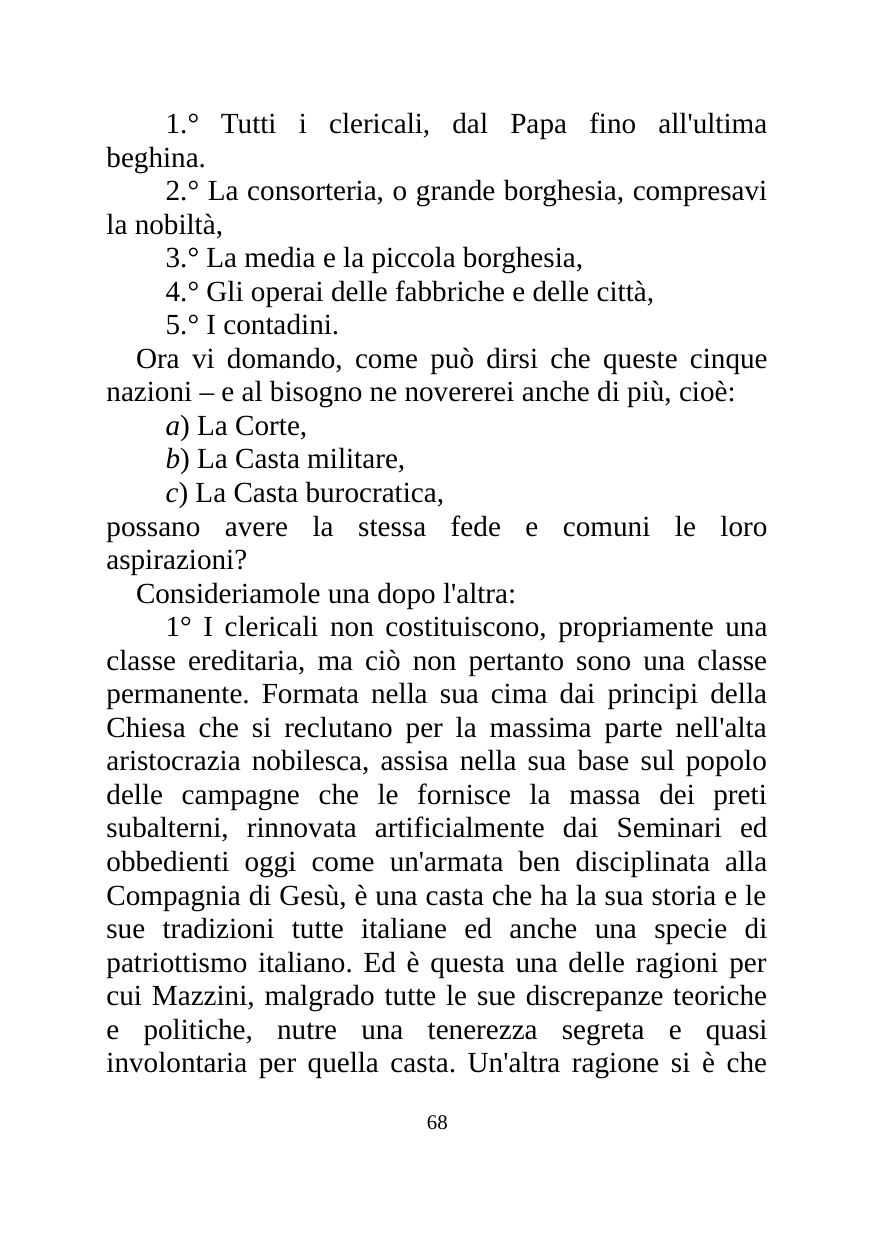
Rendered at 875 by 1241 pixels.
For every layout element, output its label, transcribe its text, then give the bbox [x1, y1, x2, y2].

text b) La Casta militare, [106, 442, 768, 475]
text 1.° Tutti i clericali, dal Papa fino all'ultima beghina. [106, 106, 768, 173]
text 5.° I contadini. [106, 307, 768, 341]
text 4.° Gli operai delle fabbriche e delle città, [106, 274, 768, 307]
text 3.° La media e la piccola borghesia, [106, 240, 768, 274]
text a) La Corte, [106, 408, 768, 442]
text possano avere la stessa fede e comuni le loro aspirazioni? [106, 509, 768, 576]
text c) La Casta burocratica, [106, 475, 768, 509]
text Ora vi domando, come può dirsi che queste cinque nazioni – e al bisogno ne novererei anche di più, cioè: [106, 341, 768, 408]
text 1° I clericali non costituiscono, propriamente una classe ereditaria, ma ciò non pertanto sono una classe permanente. Formata nella sua cima dai principi della Chiesa che si reclutano per la massima parte nell'alta aristocrazia nobilesca, assisa nella sua base sul popolo delle campagne che le fornisce la massa dei preti subalterni, rinnovata artificialmente dai Seminari ed obbedienti oggi come un'armata ben disciplinata alla Compagnia di Gesù, è una casta che ha la sua storia e le sue tradizioni tutte italiane ed anche una specie di patriottismo italiano. Ed è questa una delle ragioni per cui Mazzini, malgrado tutte le sue discrepanze teoriche e politiche, nutre una tenerezza segreta e quasi involontaria per quella casta. Un'altra ragione si è che [106, 609, 768, 1079]
text 2.° La consorteria, o grande borghesia, compresavi la nobiltà, [106, 173, 768, 240]
text Consideriamole una dopo l'altra: [106, 576, 768, 609]
